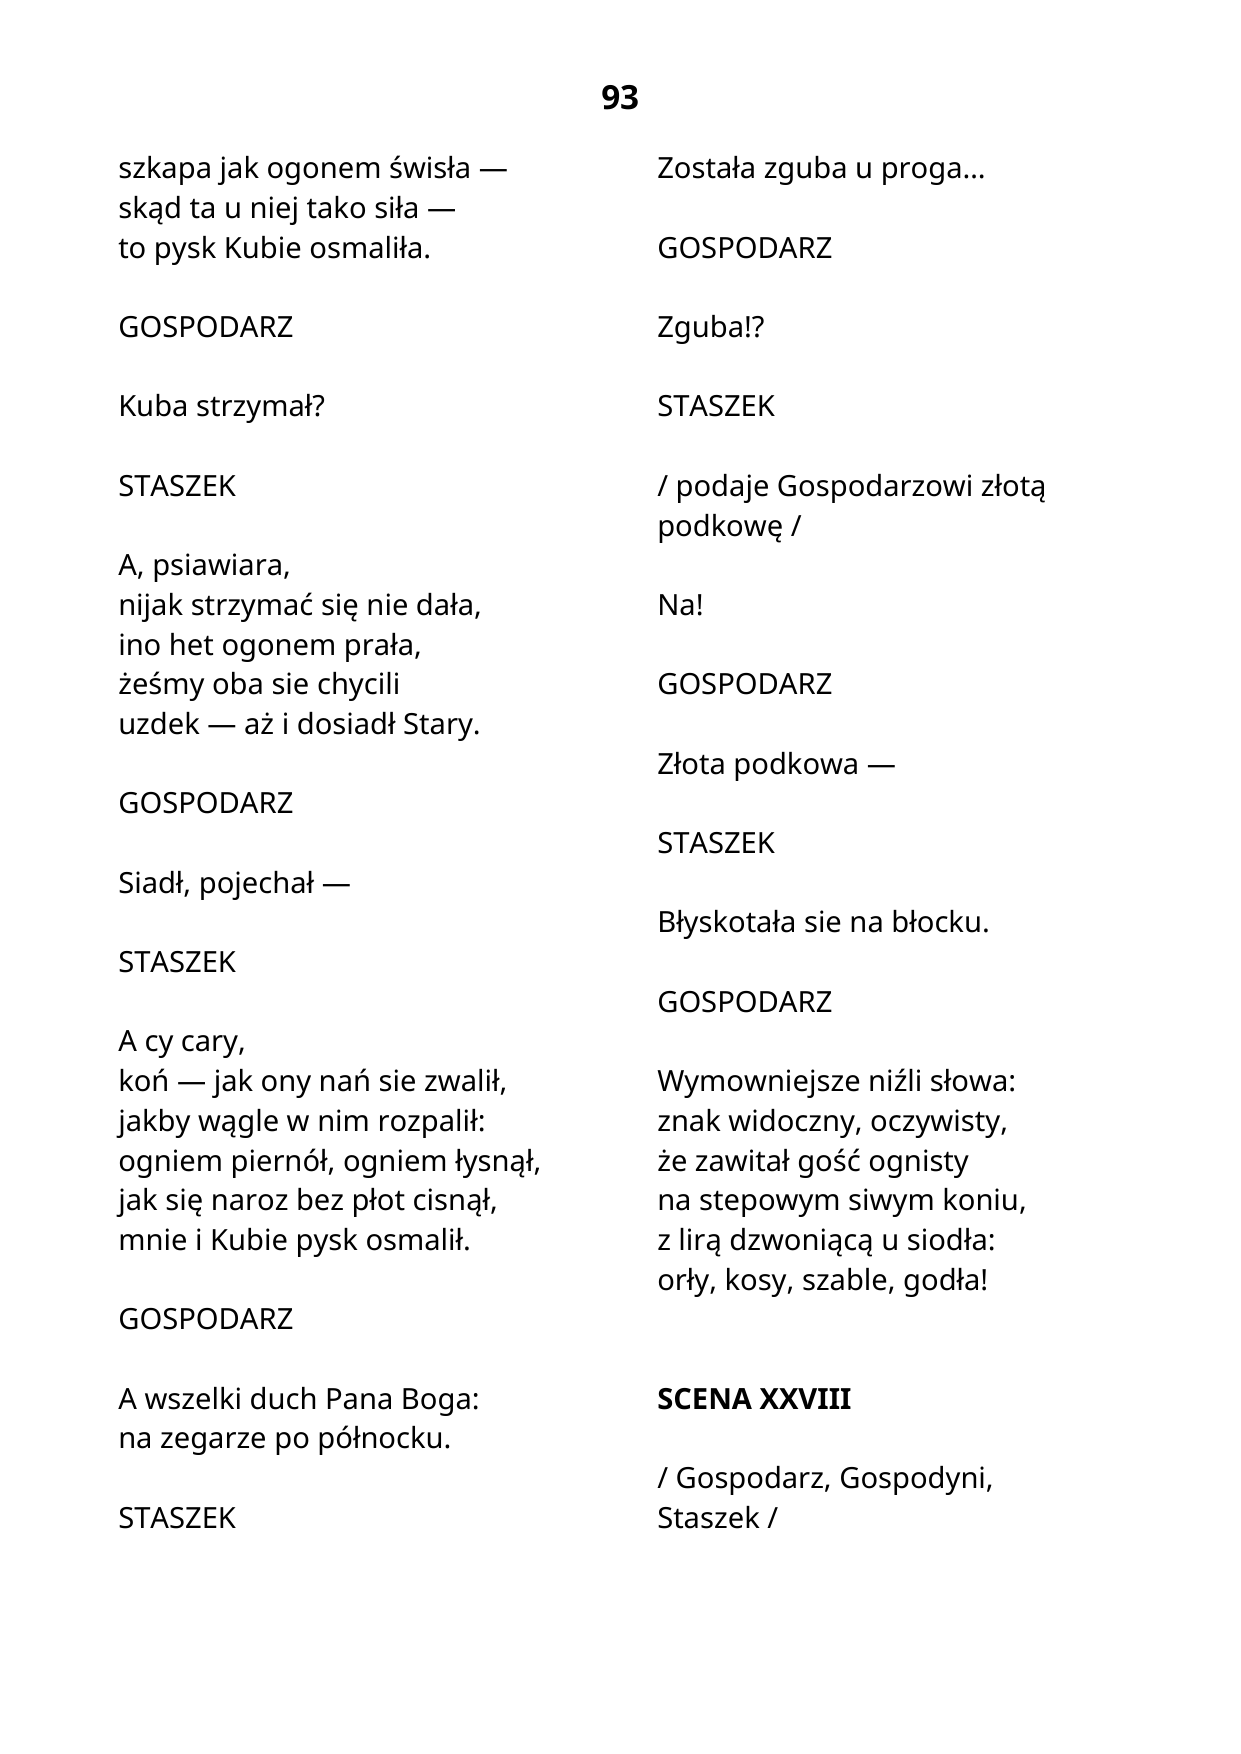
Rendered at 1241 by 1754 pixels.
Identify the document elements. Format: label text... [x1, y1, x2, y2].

text szkapa jak ogonem świsła — [118, 148, 583, 187]
text STASZEK [118, 941, 583, 981]
text Na! [657, 584, 1122, 624]
text mnie i Kubie pysk osmalił. [118, 1219, 583, 1259]
text Błyskotała sie na błocku. [657, 902, 1122, 941]
text STASZEK [118, 465, 583, 505]
text że zawitał gość ognisty [657, 1140, 1122, 1179]
text GOSPODARZ [657, 227, 1122, 267]
text GOSPODARZ [118, 306, 583, 346]
text / Gospodarz, Gospodyni, Staszek / [657, 1457, 1122, 1537]
text ogniem piernół, ogniem łysnął, [118, 1140, 583, 1179]
text na zegarze po północku. [118, 1418, 583, 1457]
text STASZEK [657, 386, 1122, 425]
text SCENA XXVIII [657, 1378, 1122, 1418]
text to pysk Kubie osmaliła. [118, 227, 583, 267]
text A, psiawiara, [118, 544, 583, 584]
text STASZEK [118, 1497, 583, 1537]
text A cy cary, [118, 1021, 583, 1060]
text ino het ogonem prała, [118, 624, 583, 663]
text GOSPODARZ [657, 981, 1122, 1021]
text Kuba strzymał? [118, 386, 583, 425]
text na stepowym siwym koniu, [657, 1179, 1122, 1219]
text Złota podkowa — [657, 743, 1122, 783]
text A wszelki duch Pana Boga: [118, 1378, 583, 1418]
text jakby wągle w nim rozpalił: [118, 1100, 583, 1140]
text GOSPODARZ [118, 783, 583, 822]
text nijak strzymać się nie dała, [118, 584, 583, 624]
text / podaje Gospodarzowi złotą podkowę / [657, 465, 1122, 544]
text Siadł, pojechał — [118, 862, 583, 902]
text skąd ta u niej tako siła — [118, 187, 583, 227]
text jak się naroz bez płot cisnął, [118, 1179, 583, 1219]
text STASZEK [657, 822, 1122, 862]
text uzdek — aż i dosiadł Stary. [118, 703, 583, 743]
text Zguba!? [657, 306, 1122, 346]
text Wymowniejsze niźli słowa: [657, 1060, 1122, 1100]
text z lirą dzwoniącą u siodła: [657, 1219, 1122, 1259]
text GOSPODARZ [118, 1298, 583, 1338]
text Została zguba u proga… [657, 148, 1122, 187]
text znak widoczny, oczywisty, [657, 1100, 1122, 1140]
text orły, kosy, szable, godła! [657, 1259, 1122, 1298]
text koń — jak ony nań sie zwalił, [118, 1060, 583, 1100]
text GOSPODARZ [657, 663, 1122, 703]
text żeśmy oba sie chycili [118, 663, 583, 703]
